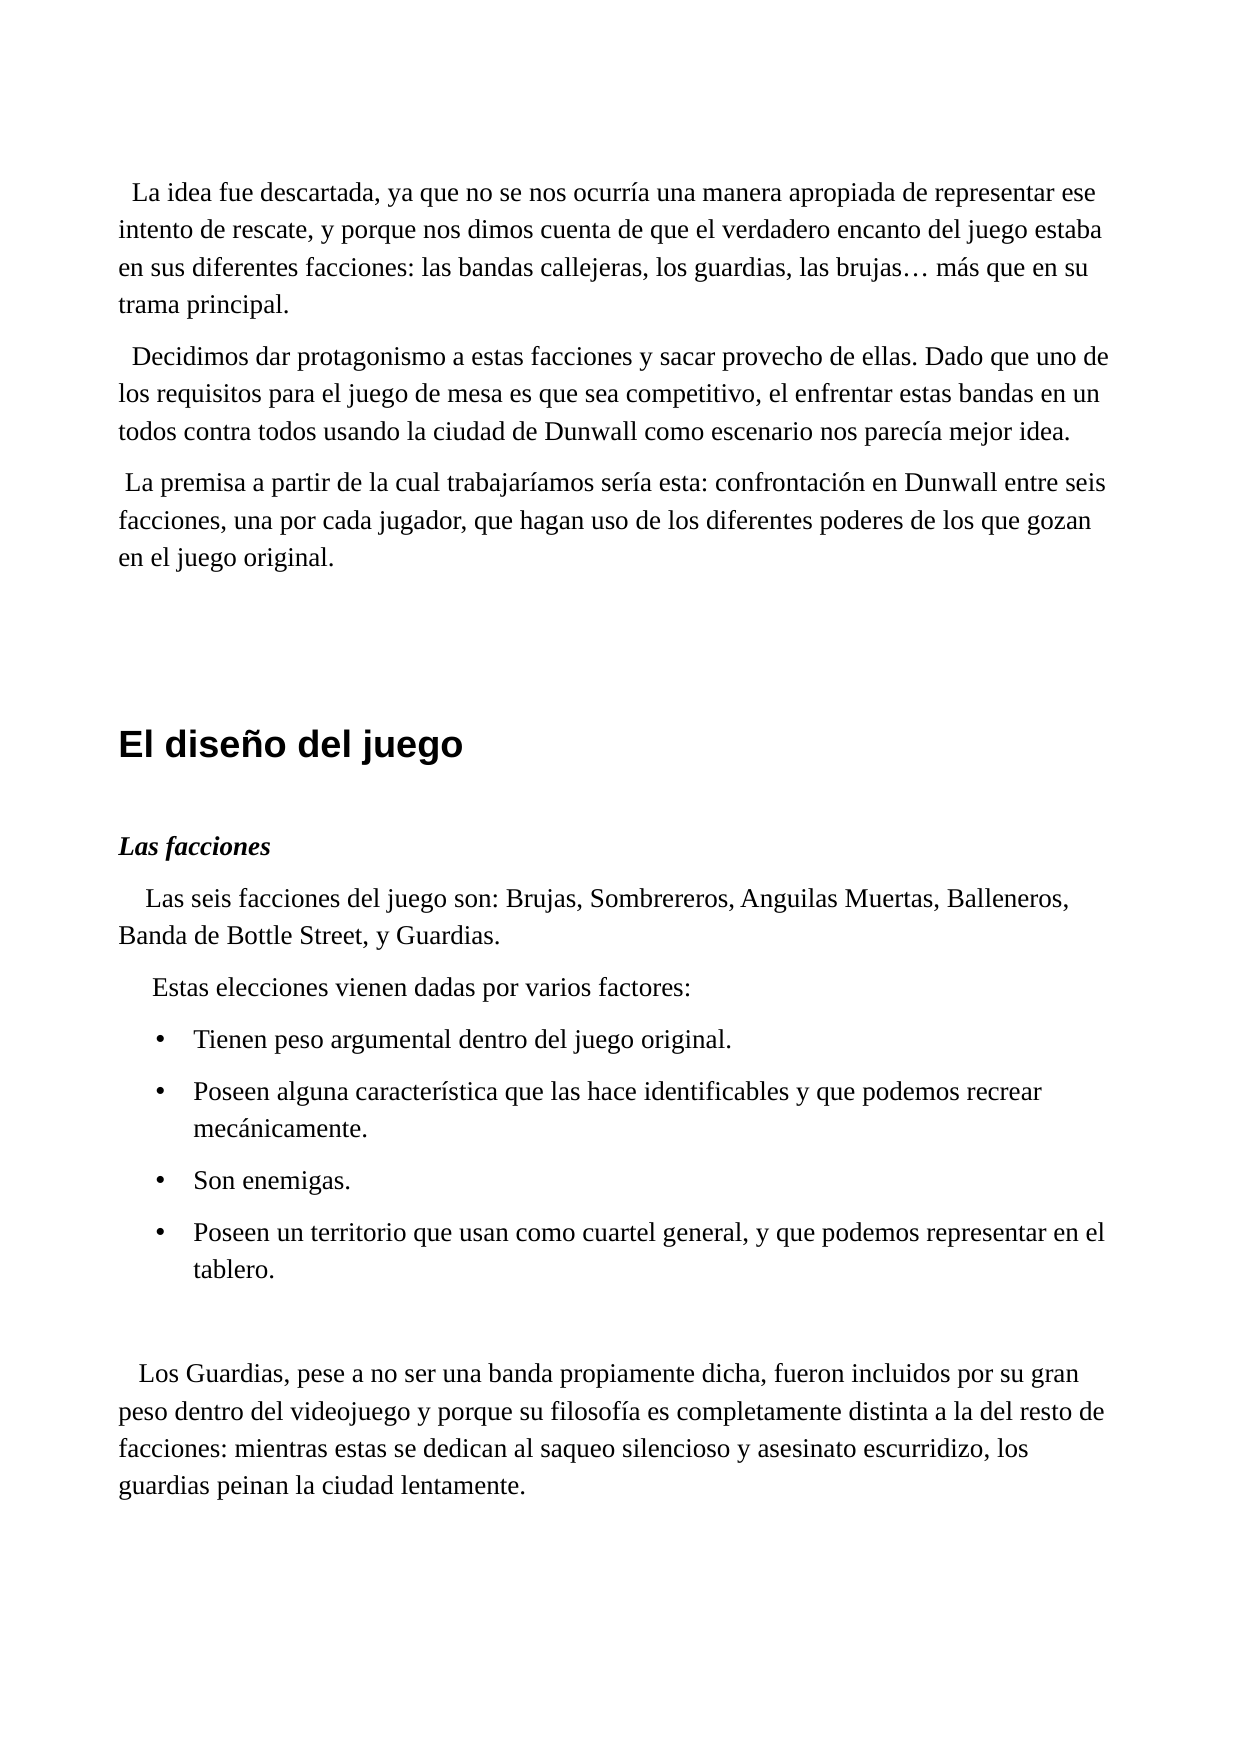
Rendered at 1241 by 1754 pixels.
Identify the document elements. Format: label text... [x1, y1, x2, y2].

list Son enemigas. [156, 1164, 1122, 1195]
text Estas elecciones vienen dadas por varios factores: [118, 971, 1122, 1002]
text Las facciones [118, 830, 1122, 861]
list Poseen alguna característica que las hace identificables y que podemos recrear mecánicamente. [156, 1075, 1122, 1143]
list Tienen peso argumental dentro del juego original. [156, 1023, 1122, 1054]
subtitle El diseño del juego [118, 722, 1122, 765]
text La premisa a partir de la cual trabajaríamos sería esta: confrontación en Dunwall entre seis facciones, una por cada jugador, que hagan uso de los diferentes poderes de los que gozan en el juego original. [118, 467, 1122, 572]
text Decidimos dar protagonismo a estas facciones y sacar provecho de ellas. Dado que uno de los requisitos para el juego de mesa es que sea competitivo, el enfrentar estas bandas en un todos contra todos usando la ciudad de Dunwall como escenario nos parecía mejor idea. [118, 340, 1122, 446]
list Poseen un territorio que usan como cuartel general, y que podemos representar en el tablero. [156, 1216, 1122, 1285]
text Las seis facciones del juego son: Brujas, Sombrereros, Anguilas Muertas, Balleneros, Banda de Bottle Street, y Guardias. [118, 882, 1122, 950]
text La idea fue descartada, ya que no se nos ocurría una manera apropiada de representar ese intento de rescate, y porque nos dimos cuenta de que el verdadero encanto del juego estaba en sus diferentes facciones: las bandas callejeras, los guardias, las brujas… más que en su trama principal. [118, 176, 1122, 319]
text Los Guardias, pese a no ser una banda propiamente dicha, fueron incluidos por su gran peso dentro del videojuego y porque su filosofía es completamente distinta a la del resto de facciones: mientras estas se dedican al saqueo silencioso y asesinato escurridizo, los guardias peinan la ciudad lentamente. [118, 1357, 1122, 1500]
